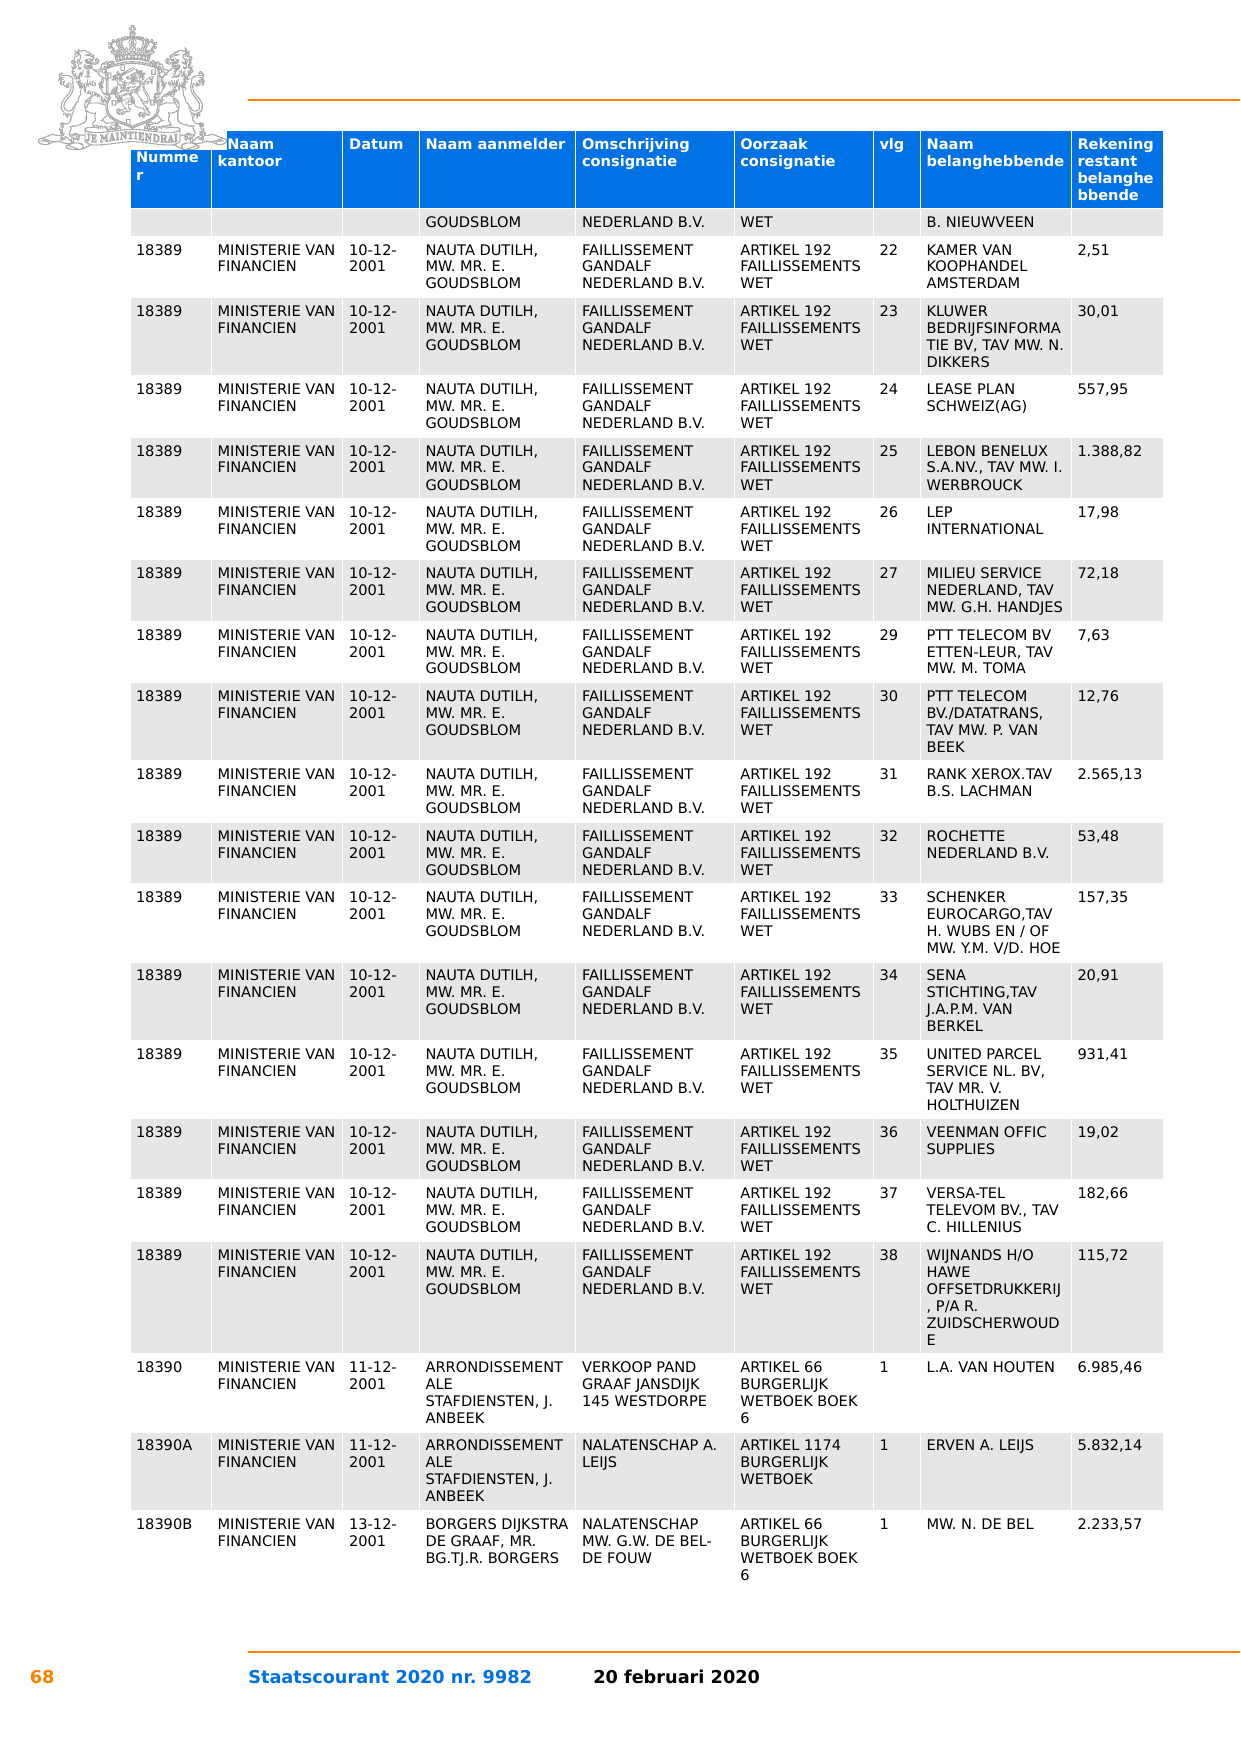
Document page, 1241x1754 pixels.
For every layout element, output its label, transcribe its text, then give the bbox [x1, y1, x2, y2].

table_cell 157,35 [1072, 884, 1163, 961]
picture [38, 25, 227, 150]
table_cell NAUTA DUTILH, MW. MR. E. GOUDSBLOM [420, 376, 575, 437]
table_cell 10-12-2001 [343, 376, 419, 437]
table_cell BORGERS DIJKSTRA DE GRAAF, MR. BG.TJ.R. BORGERS [420, 1511, 575, 1588]
table_cell ARTIKEL 192 FAILLISSEMENTSWET [735, 499, 873, 559]
table_cell 931,41 [1072, 1041, 1163, 1118]
table_cell ARTIKEL 192 FAILLISSEMENTSWET [735, 683, 873, 760]
table_cell FAILLISSEMENT GANDALF NEDERLAND B.V. [576, 298, 734, 375]
table_cell NAUTA DUTILH, MW. MR. E. GOUDSBLOM [420, 761, 575, 822]
table_cell MINISTERIE VAN FINANCIEN [212, 237, 342, 297]
table_cell MINISTERIE VAN FINANCIEN [212, 1433, 342, 1510]
table_cell 32 [874, 823, 920, 883]
table_cell FAILLISSEMENT GANDALF NEDERLAND B.V. [576, 823, 734, 883]
table_cell 30,01 [1072, 298, 1163, 375]
table_cell 10-12-2001 [343, 683, 419, 760]
table_cell MINISTERIE VAN FINANCIEN [212, 438, 342, 498]
table_cell 10-12-2001 [343, 237, 419, 297]
table_cell 18389 [131, 683, 211, 760]
table_cell MINISTERIE VAN FINANCIEN [212, 823, 342, 883]
table_cell 34 [874, 963, 920, 1040]
table_cell 10-12-2001 [343, 1242, 419, 1353]
table_cell 1 [874, 1354, 920, 1431]
table_cell VEENMAN OFFIC SUPPLIES [921, 1119, 1071, 1179]
table_cell WIJNANDS H/O HAWE OFFSETDRUKKERIJ, P/A R. ZUIDSCHERWOUDE [921, 1242, 1071, 1353]
table_cell FAILLISSEMENT GANDALF NEDERLAND B.V. [576, 237, 734, 297]
table_cell NAUTA DUTILH, MW. MR. E. GOUDSBLOM [420, 298, 575, 375]
table_cell ARTIKEL 192 FAILLISSEMENTSWET [735, 1041, 873, 1118]
table_header vlg [874, 131, 920, 208]
table_cell 19,02 [1072, 1119, 1163, 1179]
table_cell 182,66 [1072, 1181, 1163, 1241]
table_cell 18390B [131, 1511, 211, 1588]
table_cell FAILLISSEMENT GANDALF NEDERLAND B.V. [576, 560, 734, 621]
table_cell NAUTA DUTILH, MW. MR. E. GOUDSBLOM [420, 963, 575, 1040]
table_cell MINISTERIE VAN FINANCIEN [212, 376, 342, 437]
table_cell 25 [874, 438, 920, 498]
table_header Naam aanmelder [420, 131, 575, 208]
table_cell 10-12-2001 [343, 1041, 419, 1118]
table_cell VERSA-TEL TELEVOM BV., TAV C. HILLENIUS [921, 1181, 1071, 1241]
table_cell [1072, 209, 1163, 236]
table_cell 10-12-2001 [343, 438, 419, 498]
table_cell 26 [874, 499, 920, 559]
table_cell FAILLISSEMENT GANDALF NEDERLAND B.V. [576, 438, 734, 498]
table_cell MINISTERIE VAN FINANCIEN [212, 622, 342, 682]
table_cell ARTIKEL 192 FAILLISSEMENTSWET [735, 298, 873, 375]
table_cell NAUTA DUTILH, MW. MR. E. GOUDSBLOM [420, 237, 575, 297]
table_cell SCHENKER EUROCARGO,TAV H. WUBS EN / OF MW. Y.M. V/D. HOE [921, 884, 1071, 961]
table_cell L.A. VAN HOUTEN [921, 1354, 1071, 1431]
table_cell 18389 [131, 237, 211, 297]
table_cell ARTIKEL 192 FAILLISSEMENTSWET [735, 560, 873, 621]
table_cell NALATENSCHAP MW. G.W. DE BEL-DE FOUW [576, 1511, 734, 1588]
table_header Naam kantoor [212, 131, 342, 208]
table_cell 10-12-2001 [343, 963, 419, 1040]
table_cell MINISTERIE VAN FINANCIEN [212, 1354, 342, 1431]
table_cell 10-12-2001 [343, 499, 419, 559]
table_cell 10-12-2001 [343, 560, 419, 621]
table_cell 37 [874, 1181, 920, 1241]
table_cell 11-12-2001 [343, 1433, 419, 1510]
table_cell [131, 209, 211, 236]
table_cell 2.233,57 [1072, 1511, 1163, 1588]
table_cell FAILLISSEMENT GANDALF NEDERLAND B.V. [576, 376, 734, 437]
table_cell ARTIKEL 192 FAILLISSEMENTSWET [735, 884, 873, 961]
table_cell FAILLISSEMENT GANDALF NEDERLAND B.V. [576, 884, 734, 961]
table_cell ARTIKEL 192 FAILLISSEMENTSWET [735, 1119, 873, 1179]
table_cell 18389 [131, 963, 211, 1040]
table_cell MINISTERIE VAN FINANCIEN [212, 884, 342, 961]
table_cell MINISTERIE VAN FINANCIEN [212, 1242, 342, 1353]
table_cell 18389 [131, 1041, 211, 1118]
table_cell [212, 209, 342, 236]
table_cell 12,76 [1072, 683, 1163, 760]
table_cell 18389 [131, 438, 211, 498]
table_cell 72,18 [1072, 560, 1163, 621]
table_cell 18389 [131, 884, 211, 961]
table_cell SENA STICHTING,TAV J.A.P.M. VAN BERKEL [921, 963, 1071, 1040]
table_cell UNITED PARCEL SERVICE NL. BV, TAV MR. V. HOLTHUIZEN [921, 1041, 1071, 1118]
table_cell 36 [874, 1119, 920, 1179]
table_cell 10-12-2001 [343, 1119, 419, 1179]
table_cell KLUWER BEDRIJFSINFORMATIE BV, TAV MW. N. DIKKERS [921, 298, 1071, 375]
table_cell MINISTERIE VAN FINANCIEN [212, 761, 342, 822]
table_cell ARTIKEL 192 FAILLISSEMENTSWET [735, 237, 873, 297]
table_cell 24 [874, 376, 920, 437]
table_cell MW. N. DE BEL [921, 1511, 1071, 1588]
table_cell 18390A [131, 1433, 211, 1510]
table_cell 29 [874, 622, 920, 682]
table_cell NAUTA DUTILH, MW. MR. E. GOUDSBLOM [420, 1242, 575, 1353]
table_cell NAUTA DUTILH, MW. MR. E. GOUDSBLOM [420, 622, 575, 682]
table_cell NALATENSCHAP A. LEIJS [576, 1433, 734, 1510]
table_cell NAUTA DUTILH, MW. MR. E. GOUDSBLOM [420, 560, 575, 621]
table_cell 1 [874, 1433, 920, 1510]
table_cell 10-12-2001 [343, 884, 419, 961]
table_cell 18389 [131, 1119, 211, 1179]
table_cell MINISTERIE VAN FINANCIEN [212, 963, 342, 1040]
table_cell MILIEU SERVICE NEDERLAND, TAV MW. G.H. HANDJES [921, 560, 1071, 621]
table_cell ARTIKEL 66 BURGERLIJK WETBOEK BOEK 6 [735, 1511, 873, 1588]
table_cell 10-12-2001 [343, 761, 419, 822]
table_cell 115,72 [1072, 1242, 1163, 1353]
table_cell 27 [874, 560, 920, 621]
table_cell FAILLISSEMENT GANDALF NEDERLAND B.V. [576, 1242, 734, 1353]
table_cell 13-12-2001 [343, 1511, 419, 1588]
table_cell ARTIKEL 192 FAILLISSEMENTSWET [735, 761, 873, 822]
table_cell ARRONDISSEMENTALE STAFDIENSTEN, J. ANBEEK [420, 1433, 575, 1510]
table_cell ROCHETTE NEDERLAND B.V. [921, 823, 1071, 883]
table_cell NAUTA DUTILH, MW. MR. E. GOUDSBLOM [420, 438, 575, 498]
table_cell 22 [874, 237, 920, 297]
table_cell MINISTERIE VAN FINANCIEN [212, 298, 342, 375]
table_cell RANK XEROX.TAV B.S. LACHMAN [921, 761, 1071, 822]
table_cell NAUTA DUTILH, MW. MR. E. GOUDSBLOM [420, 499, 575, 559]
table_cell NEDERLAND B.V. [576, 209, 734, 236]
table_cell FAILLISSEMENT GANDALF NEDERLAND B.V. [576, 1119, 734, 1179]
table_cell MINISTERIE VAN FINANCIEN [212, 560, 342, 621]
table_cell 18389 [131, 823, 211, 883]
table_cell 5.832,14 [1072, 1433, 1163, 1510]
table_cell 2.565,13 [1072, 761, 1163, 822]
table_cell NAUTA DUTILH, MW. MR. E. GOUDSBLOM [420, 1119, 575, 1179]
table_header Rekening restant belanghebbende [1072, 131, 1163, 208]
table_cell FAILLISSEMENT GANDALF NEDERLAND B.V. [576, 499, 734, 559]
table_cell MINISTERIE VAN FINANCIEN [212, 1181, 342, 1241]
table_cell PTT TELECOM BV ETTEN-LEUR, TAV MW. M. TOMA [921, 622, 1071, 682]
table_header Oorzaak consignatie [735, 131, 873, 208]
table_cell 53,48 [1072, 823, 1163, 883]
table_cell NAUTA DUTILH, MW. MR. E. GOUDSBLOM [420, 1181, 575, 1241]
table_cell 10-12-2001 [343, 823, 419, 883]
table_cell 18389 [131, 298, 211, 375]
table_cell 31 [874, 761, 920, 822]
table_cell 2,51 [1072, 237, 1163, 297]
table_cell 18389 [131, 622, 211, 682]
table_cell 1.388,82 [1072, 438, 1163, 498]
table_cell FAILLISSEMENT GANDALF NEDERLAND B.V. [576, 761, 734, 822]
table_cell ARTIKEL 192 FAILLISSEMENTSWET [735, 1181, 873, 1241]
table_cell 10-12-2001 [343, 298, 419, 375]
table_cell ARTIKEL 192 FAILLISSEMENTSWET [735, 823, 873, 883]
table_cell ARTIKEL 192 FAILLISSEMENTSWET [735, 376, 873, 437]
table_cell ARTIKEL 192 FAILLISSEMENTSWET [735, 1242, 873, 1353]
table_cell ARTIKEL 192 FAILLISSEMENTSWET [735, 438, 873, 498]
table_header Omschrijving consignatie [576, 131, 734, 208]
table_cell [874, 209, 920, 236]
table_cell LEBON BENELUX S.A.NV., TAV MW. I. WERBROUCK [921, 438, 1071, 498]
table_cell ARTIKEL 192 FAILLISSEMENTSWET [735, 622, 873, 682]
table_cell 17,98 [1072, 499, 1163, 559]
table_cell 11-12-2001 [343, 1354, 419, 1431]
table_cell 18389 [131, 560, 211, 621]
table_cell PTT TELECOM BV./DATATRANS, TAV MW. P. VAN BEEK [921, 683, 1071, 760]
table_cell GOUDSBLOM [420, 209, 575, 236]
table_cell MINISTERIE VAN FINANCIEN [212, 1041, 342, 1118]
table_cell NAUTA DUTILH, MW. MR. E. GOUDSBLOM [420, 683, 575, 760]
table_cell 1 [874, 1511, 920, 1588]
table_header Nummer [131, 150, 211, 208]
table_cell NAUTA DUTILH, MW. MR. E. GOUDSBLOM [420, 884, 575, 961]
table_cell 18389 [131, 1181, 211, 1241]
table_cell 18389 [131, 761, 211, 822]
table_cell 33 [874, 884, 920, 961]
table_cell ERVEN A. LEIJS [921, 1433, 1071, 1510]
table_cell 35 [874, 1041, 920, 1118]
table_cell 30 [874, 683, 920, 760]
table_cell NAUTA DUTILH, MW. MR. E. GOUDSBLOM [420, 823, 575, 883]
table_cell 18389 [131, 1242, 211, 1353]
table_cell MINISTERIE VAN FINANCIEN [212, 1119, 342, 1179]
table_cell FAILLISSEMENT GANDALF NEDERLAND B.V. [576, 622, 734, 682]
table_cell 20,91 [1072, 963, 1163, 1040]
table_cell FAILLISSEMENT GANDALF NEDERLAND B.V. [576, 683, 734, 760]
table_header Datum [343, 131, 419, 208]
table_cell MINISTERIE VAN FINANCIEN [212, 1511, 342, 1588]
table_cell NAUTA DUTILH, MW. MR. E. GOUDSBLOM [420, 1041, 575, 1118]
table_cell ARTIKEL 1174 BURGERLIJK WETBOEK [735, 1433, 873, 1510]
table_cell 18389 [131, 376, 211, 437]
table_cell 10-12-2001 [343, 622, 419, 682]
table_cell WET [735, 209, 873, 236]
table_cell MINISTERIE VAN FINANCIEN [212, 683, 342, 760]
table_cell ARTIKEL 66 BURGERLIJK WETBOEK BOEK 6 [735, 1354, 873, 1431]
table_cell FAILLISSEMENT GANDALF NEDERLAND B.V. [576, 1181, 734, 1241]
table_cell KAMER VAN KOOPHANDEL AMSTERDAM [921, 237, 1071, 297]
table_cell 6.985,46 [1072, 1354, 1163, 1431]
table_cell FAILLISSEMENT GANDALF NEDERLAND B.V. [576, 963, 734, 1040]
table_cell 18389 [131, 499, 211, 559]
table_cell LEASE PLAN SCHWEIZ(AG) [921, 376, 1071, 437]
table_cell 23 [874, 298, 920, 375]
table_cell 557,95 [1072, 376, 1163, 437]
table_cell MINISTERIE VAN FINANCIEN [212, 499, 342, 559]
table_cell 18390 [131, 1354, 211, 1431]
table_cell ARTIKEL 192 FAILLISSEMENTSWET [735, 963, 873, 1040]
table_header Naam belanghebbende [921, 131, 1071, 208]
table_cell B. NIEUWVEEN [921, 209, 1071, 236]
table_cell [343, 209, 419, 236]
table_cell LEP INTERNATIONAL [921, 499, 1071, 559]
table_cell ARRONDISSEMENTALE STAFDIENSTEN, J. ANBEEK [420, 1354, 575, 1431]
table_cell 38 [874, 1242, 920, 1353]
table_cell 7,63 [1072, 622, 1163, 682]
table_cell VERKOOP PAND GRAAF JANSDIJK 145 WESTDORPE [576, 1354, 734, 1431]
table_cell FAILLISSEMENT GANDALF NEDERLAND B.V. [576, 1041, 734, 1118]
table_cell 10-12-2001 [343, 1181, 419, 1241]
